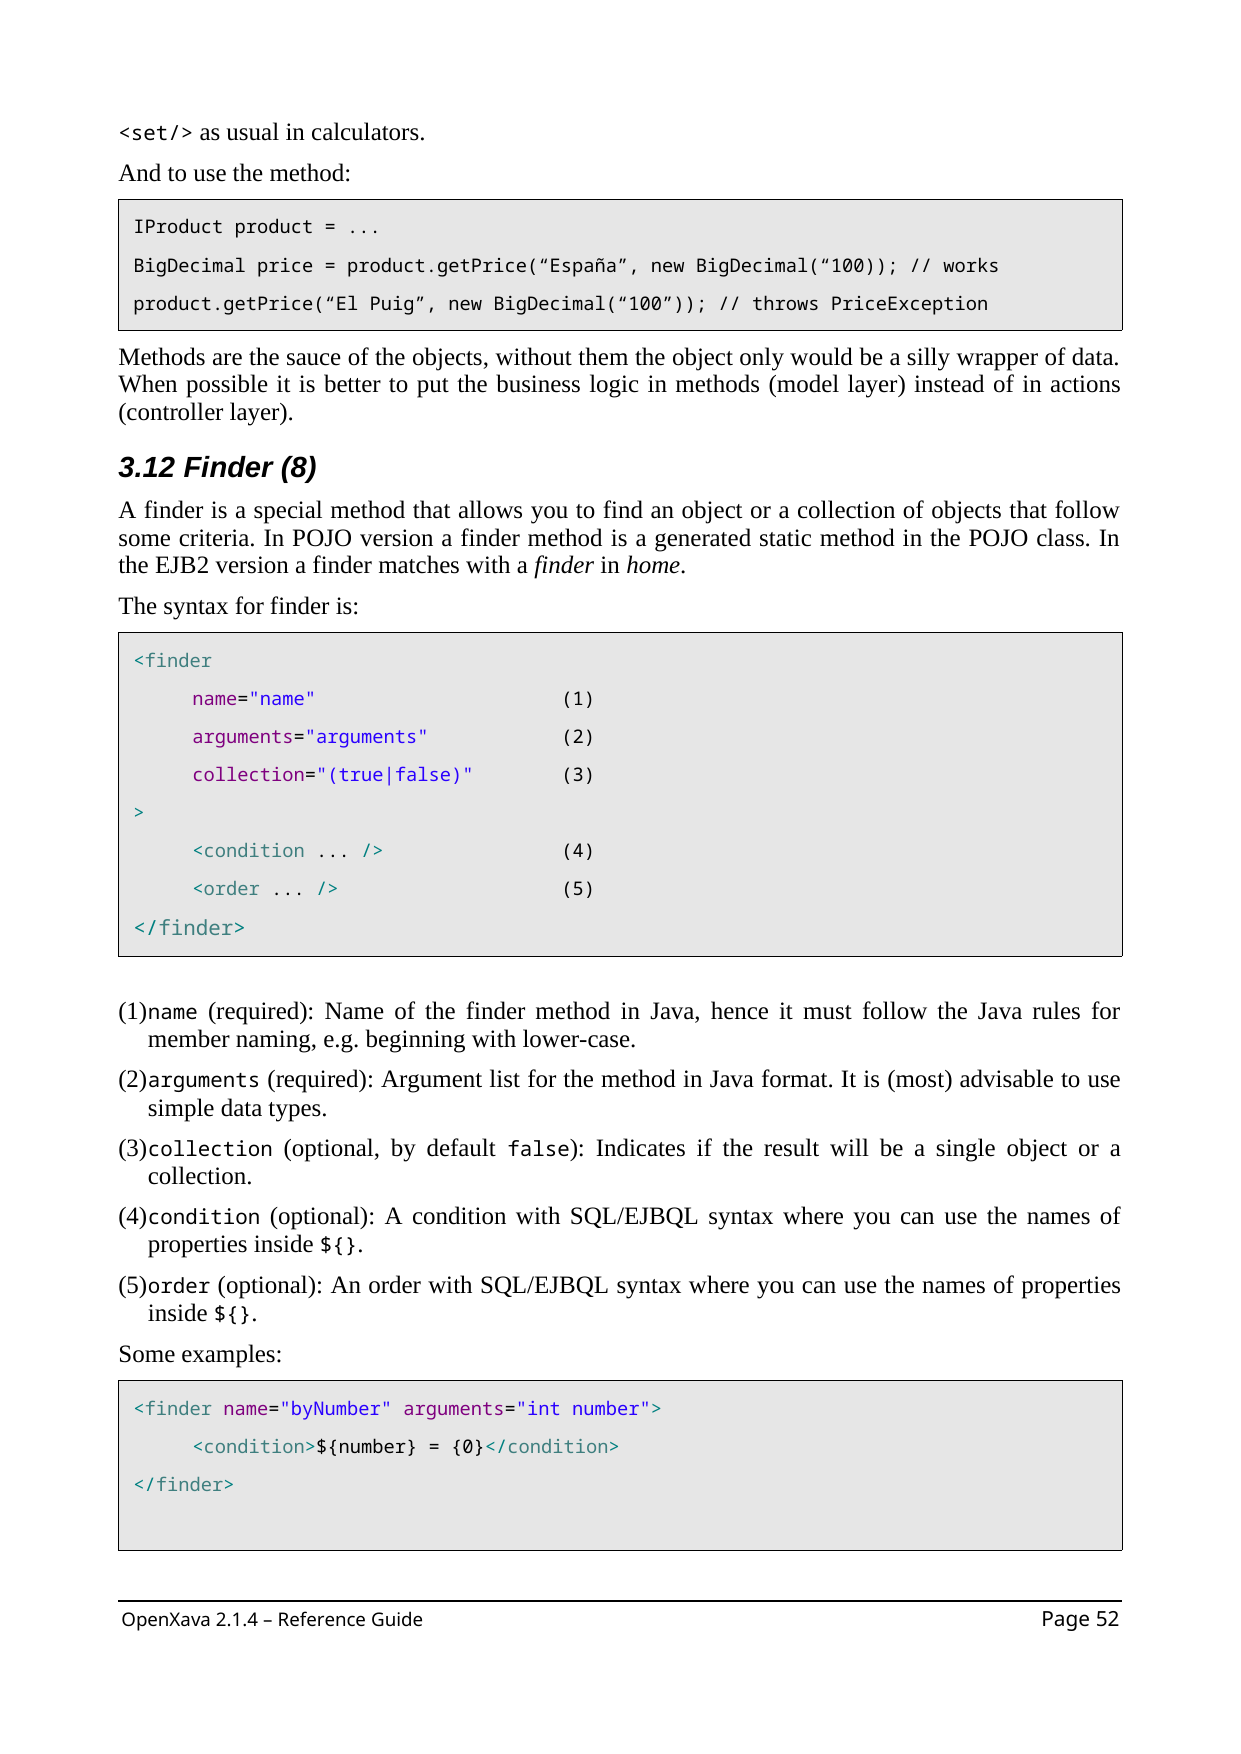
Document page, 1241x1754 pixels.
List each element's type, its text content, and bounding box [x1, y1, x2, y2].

text <finder [119, 633, 1122, 670]
list collection (optional, by default false): Indicates if the result will be a single object or a collection. [118, 1134, 1122, 1190]
text </finder> [119, 1456, 1122, 1494]
list name (required): Name of the finder method in Java, hence it must follow the Java rules for member naming, e.g. beginning with lower-case. [118, 997, 1122, 1053]
text name="name" (1) [119, 670, 1122, 708]
text <order ... /> (5) [119, 860, 1122, 898]
list arguments (required): Argument list for the method in Java format. It is (most) advisable to use simple data types. [118, 1065, 1122, 1121]
text And to use the method: [118, 159, 1122, 187]
text collection="(true|false)" (3) [119, 746, 1122, 784]
list order (optional): An order with SQL/EJBQL syntax where you can use the names of properties inside ${}. [118, 1271, 1122, 1328]
text The syntax for finder is: [118, 592, 1122, 619]
text </finder> [119, 898, 1122, 956]
text <finder name="byNumber" arguments="int number"> [119, 1381, 1122, 1418]
text Some examples: [118, 1340, 1122, 1368]
text <condition>${number} = {0}</condition> [119, 1418, 1122, 1456]
text arguments="arguments" (2) [119, 708, 1122, 746]
text BigDecimal price = product.getPrice(“España”, new BigDecimal(“100)); // works [119, 237, 1122, 275]
subtitle Finder (8) [118, 451, 1122, 484]
text product.getPrice(“El Puig”, new BigDecimal(“100”)); // throws PriceException [119, 275, 1122, 330]
list condition (optional): A condition with SQL/EJBQL syntax where you can use the names of properties inside ${}. [118, 1202, 1122, 1259]
text > [119, 784, 1122, 822]
text <condition ... /> (4) [119, 822, 1122, 860]
text A finder is a special method that allows you to find an object or a collection of objects that follow some criteria. In POJO version a finder method is a generated static method in the POJO class. In the EJB2 version a finder matches with a finder in home. [118, 496, 1122, 579]
text Methods are the sauce of the objects, without them the object only would be a silly wrapper of data. When possible it is better to put the business logic in methods (model layer) instead of in actions (controller layer). [118, 343, 1122, 426]
text IProduct product = ... [119, 200, 1122, 237]
text <set/> as usual in calculators. [118, 118, 1122, 146]
